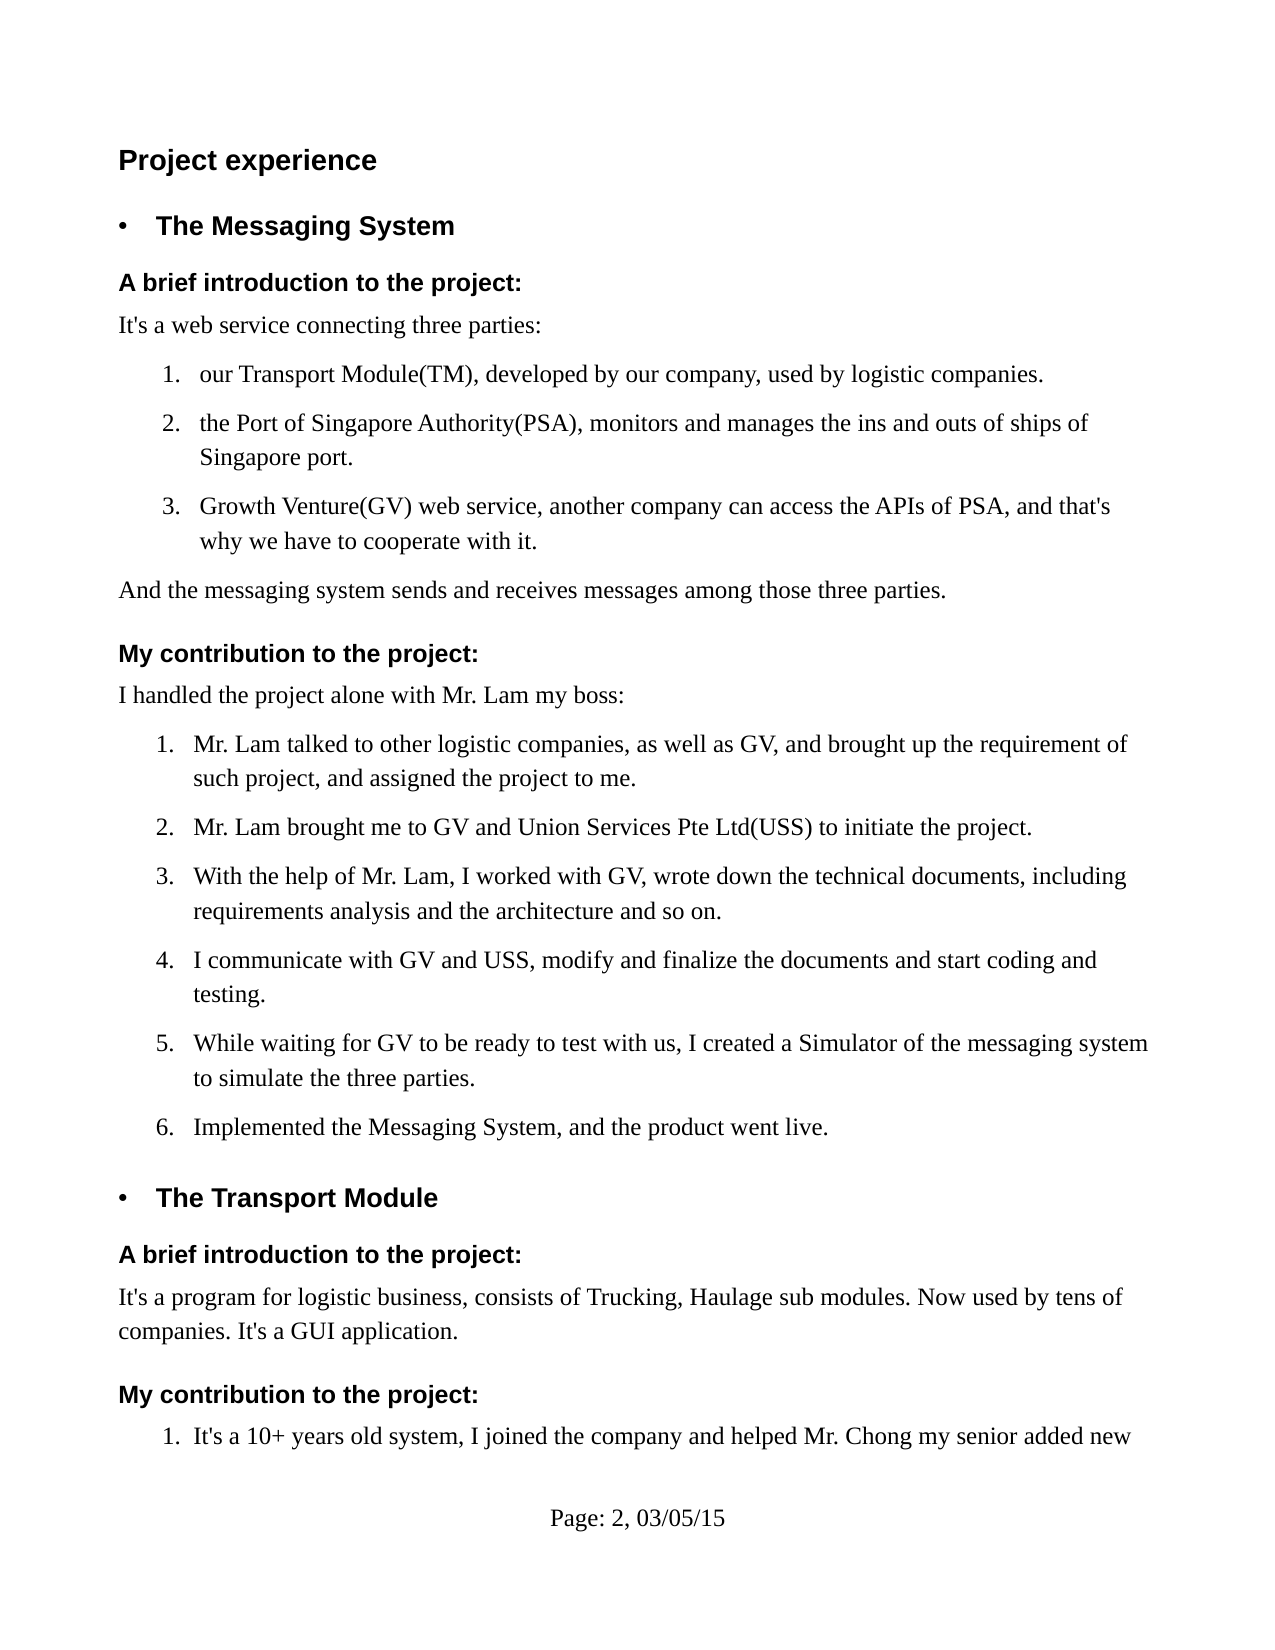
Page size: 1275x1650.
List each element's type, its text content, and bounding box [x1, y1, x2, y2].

list It's a 10+ years old system, I joined the company and helped Mr. Chong my senior added new [156, 1421, 1157, 1450]
text It's a web service connecting three parties: [118, 310, 1157, 338]
subtitle Project experience [118, 143, 1157, 177]
list While waiting for GV to be ready to test with us, I created a Simulator of the messaging system to simulate the three parties. [156, 1028, 1157, 1092]
subtitle A brief introduction to the project: [118, 268, 1157, 297]
list Implemented the Messaging System, and the product went live. [156, 1112, 1157, 1141]
text It's a program for logistic business, consists of Trucking, Haulage sub modules. Now used by tens of companies. It's a GUI application. [118, 1282, 1157, 1345]
subtitle A brief introduction to the project: [118, 1240, 1157, 1269]
list Mr. Lam brought me to GV and Union Services Pte Ltd(USS) to initiate the project. [156, 812, 1157, 841]
subtitle The Transport Module [118, 1182, 1157, 1213]
list With the help of Mr. Lam, I worked with GV, wrote down the technical documents, including requirements analysis and the architecture and so on. [156, 861, 1157, 925]
list the Port of Singapore Authority(PSA), monitors and manages the ins and outs of ships of Singapore port. [162, 408, 1157, 471]
list Mr. Lam talked to other logistic companies, as well as GV, and brought up the requirement of such project, and assigned the project to me. [156, 729, 1157, 792]
text And the messaging system sends and receives messages among those three parties. [118, 575, 1157, 604]
list Growth Venture(GV) web service, another company can access the APIs of PSA, and that's why we have to cooperate with it. [162, 491, 1157, 554]
subtitle The Messaging System [118, 210, 1157, 241]
subtitle My contribution to the project: [118, 1380, 1157, 1408]
text I handled the project alone with Mr. Lam my boss: [118, 680, 1157, 708]
list I communicate with GV and USS, modify and finalize the documents and start coding and testing. [156, 945, 1157, 1008]
list our Transport Module(TM), developed by our company, used by logistic companies. [162, 359, 1157, 387]
subtitle My contribution to the project: [118, 638, 1157, 667]
